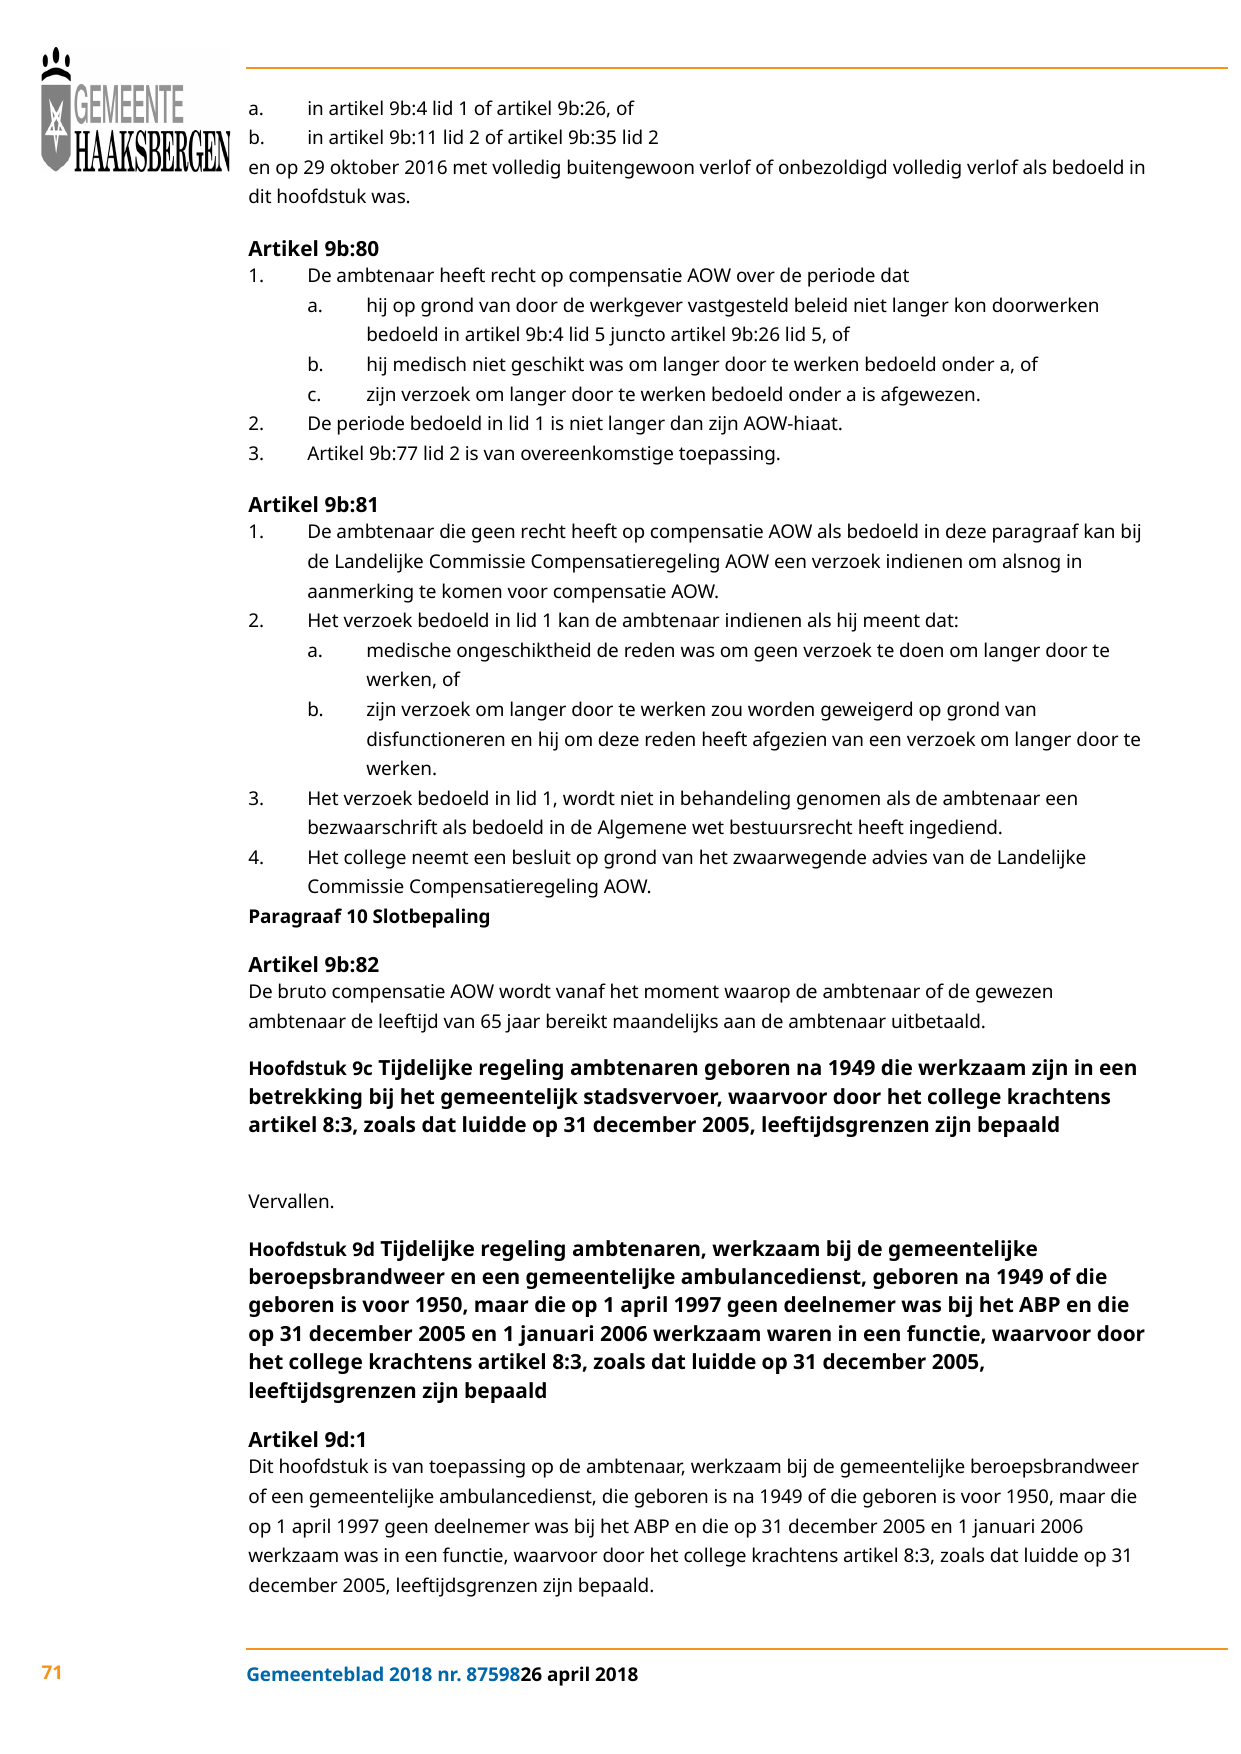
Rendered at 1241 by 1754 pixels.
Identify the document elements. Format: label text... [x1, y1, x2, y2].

list hij op grond van door de werkgever vastgesteld beleid niet langer kon doorwerken bedoeld in artikel 9b:4 lid 5 juncto artikel 9b:26 lid 5, of [307, 292, 1152, 347]
list De periode bedoeld in lid 1 is niet langer dan zijn AOW-hiaat. [248, 410, 1152, 436]
picture [41, 47, 231, 172]
text Dit hoofdstuk is van toepassing op de ambtenaar, werkzaam bij de gemeentelijke beroepsbrandweer of een gemeentelijke ambulancedienst, die geboren is na 1949 of die geboren is voor 1950, maar die op 1 april 1997 geen deelnemer was bij het ABP en die op 31 december 2005 en 1 januari 2006 werkzaam was in een functie, waarvoor door het college krachtens artikel 8:3, zoals dat luidde op 31 december 2005, leeftijdsgrenzen zijn bepaald. [248, 1454, 1152, 1598]
text en op 29 oktober 2016 met volledig buitengewoon verlof of onbezoldigd volledig verlof als bedoeld in dit hoofdstuk was. [248, 154, 1152, 209]
text Artikel 9d:1 [248, 1425, 1152, 1454]
text Paragraaf 10 Slotbepaling [248, 903, 1152, 929]
list zijn verzoek om langer door te werken zou worden geweigerd op grond van disfunctioneren en hij om deze reden heeft afgezien van een verzoek om langer door te werken. [307, 696, 1152, 781]
text Vervallen. [248, 1188, 1152, 1214]
list Het verzoek bedoeld in lid 1, wordt niet in behandeling genomen als de ambtenaar een bezwaarschrift als bedoeld in de Algemene wet bestuursrecht heeft ingediend. [248, 785, 1152, 840]
text Hoofdstuk 9d Tijdelijke regeling ambtenaren, werkzaam bij de gemeentelijke beroepsbrandweer en een gemeentelijke ambulancedienst, geboren na 1949 of die geboren is voor 1950, maar die op 1 april 1997 geen deelnemer was bij het ABP en die op 31 december 2005 en 1 januari 2006 werkzaam waren in een functie, waarvoor door het college krachtens artikel 8:3, zoals dat luidde op 31 december 2005, leeftijdsgrenzen zijn bepaald [248, 1234, 1152, 1404]
list De ambtenaar die geen recht heeft op compensatie AOW als bedoeld in deze paragraaf kan bij de Landelijke Commissie Compensatieregeling AOW een verzoek indienen om alsnog in aanmerking te komen voor compensatie AOW. [248, 519, 1152, 604]
list Artikel 9b:77 lid 2 is van overeenkomstige toepassing. [248, 440, 1152, 466]
text De bruto compensatie AOW wordt vanaf het moment waarop de ambtenaar of de gewezen ambtenaar de leeftijd van 65 jaar bereikt maandelijks aan de ambtenaar uitbetaald. [248, 978, 1152, 1034]
list Het verzoek bedoeld in lid 1 kan de ambtenaar indienen als hij meent dat: [248, 607, 1152, 633]
text Artikel 9b:82 [248, 950, 1152, 978]
list Het college neemt een besluit op grond van het zwaarwegende advies van de Landelijke Commissie Compensatieregeling AOW. [248, 844, 1152, 899]
list hij medisch niet geschikt was om langer door te werken bedoeld onder a, of [307, 351, 1152, 377]
list De ambtenaar heeft recht op compensatie AOW over de periode dat [248, 262, 1152, 288]
text Hoofdstuk 9c Tijdelijke regeling ambtenaren geboren na 1949 die werkzaam zijn in een betrekking bij het gemeentelijk stadsvervoer, waarvoor door het college krachtens artikel 8:3, zoals dat luidde op 31 december 2005, leeftijdsgrenzen zijn bepaald [248, 1053, 1152, 1139]
list in artikel 9b:4 lid 1 of artikel 9b:26, of [248, 95, 1152, 121]
list medische ongeschiktheid de reden was om geen verzoek te doen om langer door te werken, of [307, 637, 1152, 692]
text Artikel 9b:81 [248, 490, 1152, 519]
list zijn verzoek om langer door te werken bedoeld onder a is afgewezen. [307, 381, 1152, 406]
list in artikel 9b:11 lid 2 of artikel 9b:35 lid 2 [248, 124, 1152, 150]
text Artikel 9b:80 [248, 234, 1152, 262]
